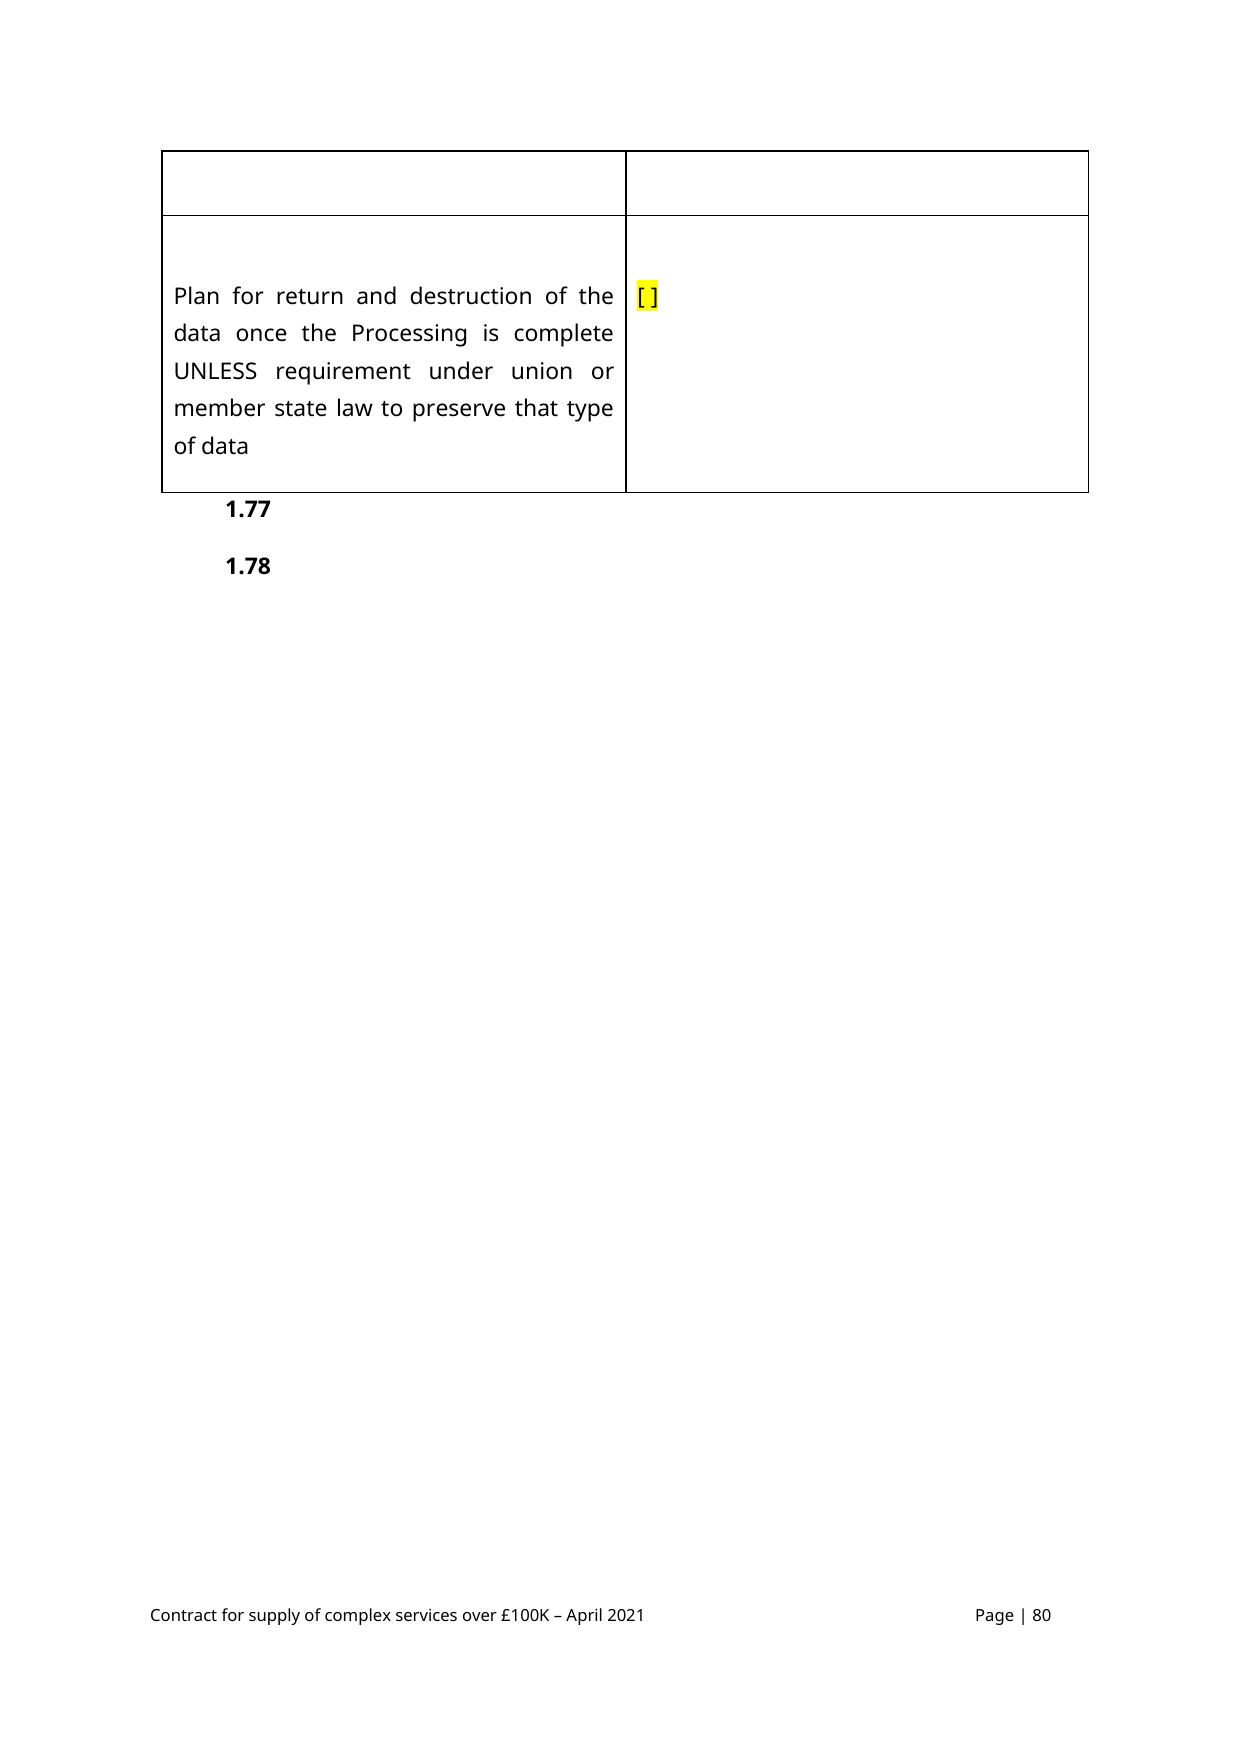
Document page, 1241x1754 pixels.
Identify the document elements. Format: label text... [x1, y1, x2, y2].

table_cell [163, 152, 625, 215]
table_cell [627, 152, 1088, 215]
table_cell Plan for return and destruction of the data once the Processing is complete UNLESS requirement under union or member state law to preserve that type of data [163, 216, 625, 492]
table_cell [ ] [627, 216, 1088, 492]
